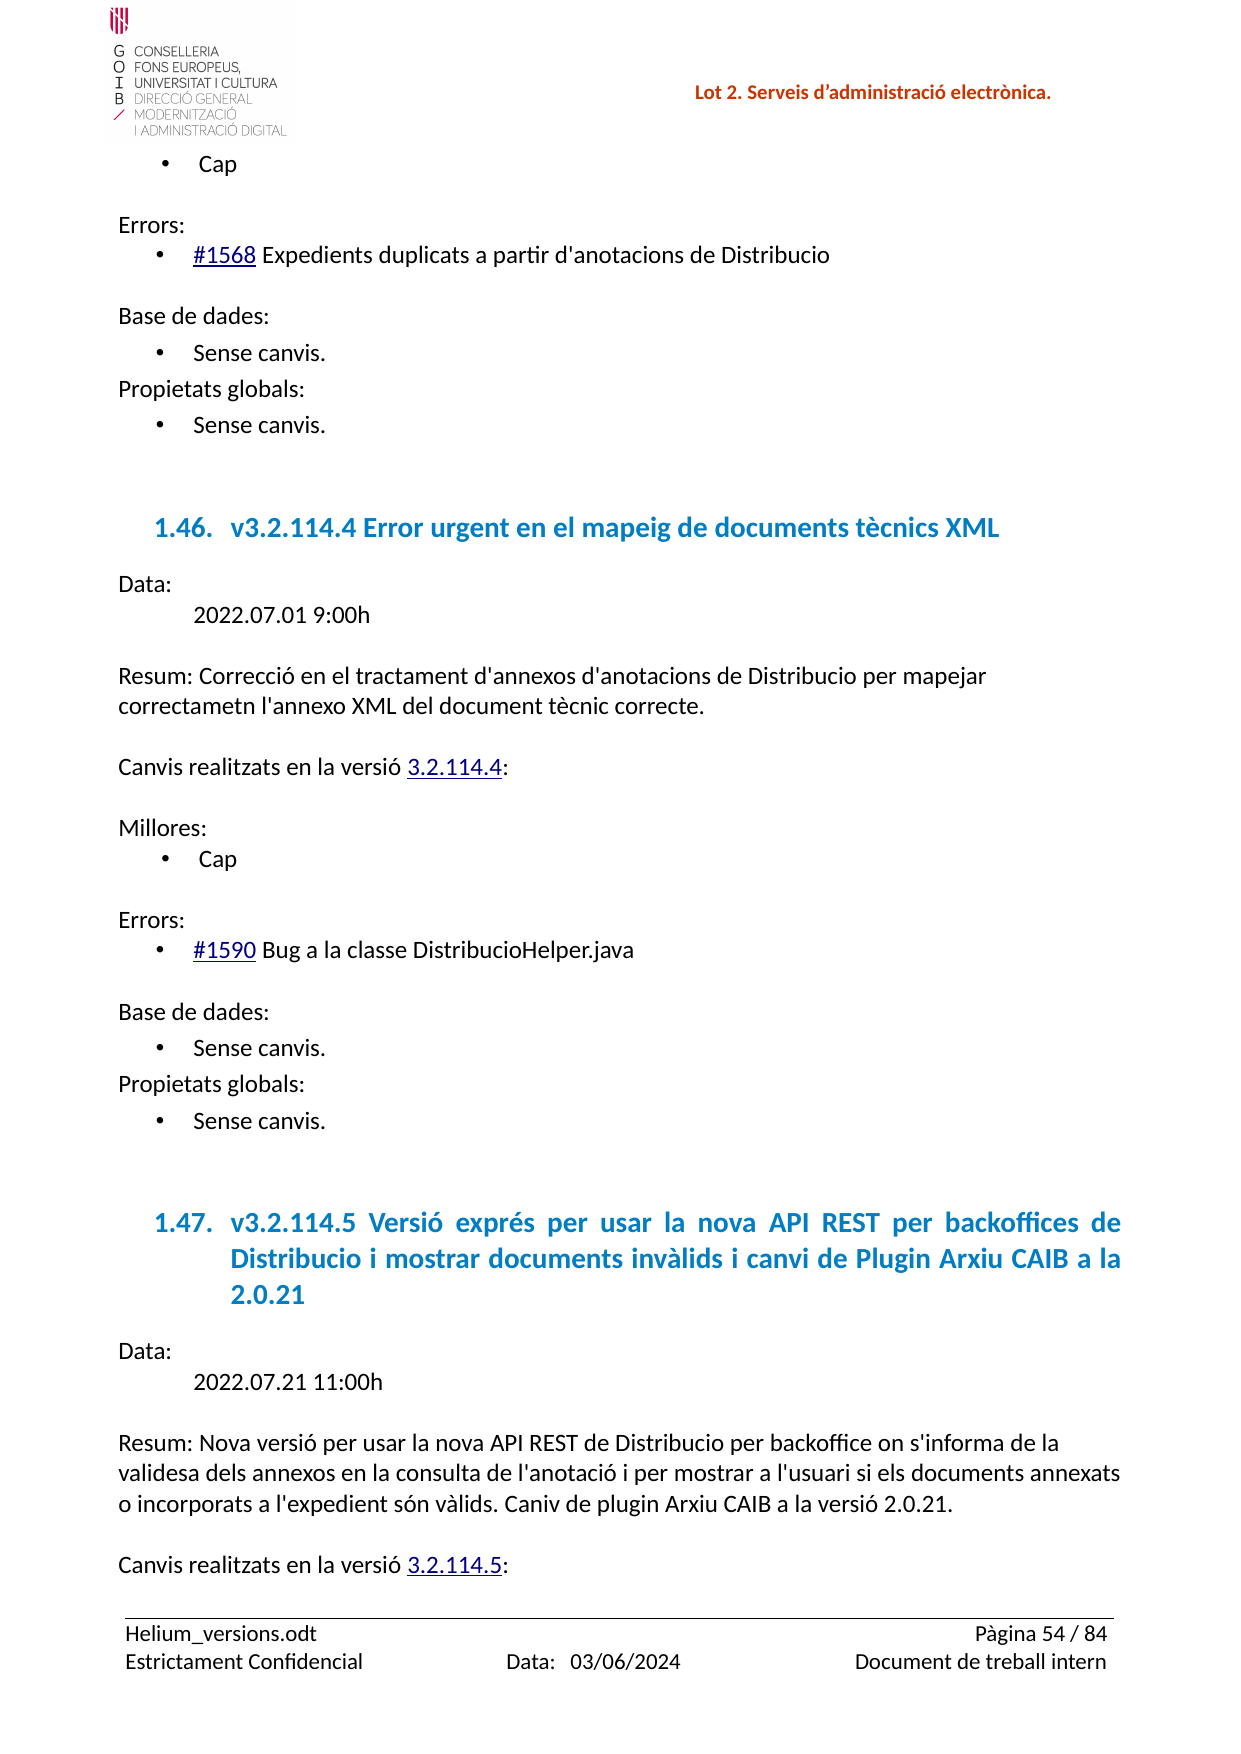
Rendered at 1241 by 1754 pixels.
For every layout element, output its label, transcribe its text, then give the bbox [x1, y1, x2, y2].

list Sense canvis. [156, 1105, 1122, 1136]
text Millores: [118, 813, 1122, 843]
list Sense canvis. [156, 337, 1122, 367]
list Sense canvis. [156, 410, 1122, 440]
text Canvis realitzats en la versió 3.2.114.4: [118, 752, 1122, 782]
list #1568 Expedients duplicats a partir d'anotacions de Distribucio [156, 239, 1122, 270]
text Base de dades: [118, 996, 1122, 1026]
text Data: [118, 1335, 1122, 1366]
list #1590 Bug a la classe DistribucioHelper.java [156, 935, 1122, 965]
list Sense canvis. [156, 1032, 1122, 1063]
list Cap [161, 843, 1122, 874]
text Errors: [118, 904, 1122, 935]
text Resum: Correcció en el tractament d'annexos d'anotacions de Distribucio per mapejar correctametn l'annexo XML del document tècnic correcte. [118, 660, 1122, 721]
list Cap [161, 148, 1122, 178]
text Resum: Nova versió per usar la nova API REST de Distribucio per backoffice on s'informa de la validesa dels annexos en la consulta de l'anotació i per mostrar a l'usuari si els documents annexats o incorporats a l'expedient són vàlids. Caniv de plugin Arxiu CAIB a la versió 2.0.21. [118, 1427, 1122, 1518]
text Propietats globals: [118, 1069, 1122, 1099]
subtitle v3.2.114.5 Versió exprés per usar la nova API REST per backoffices de Distribucio i mostrar documents invàlids i canvi de Plugin Arxiu CAIB a la 2.0.21 [153, 1204, 1122, 1311]
text Base de dades: [118, 300, 1122, 331]
picture [100, 0, 297, 144]
text Data: [118, 568, 1122, 599]
text Propietats globals: [118, 373, 1122, 404]
text 2022.07.21 11:00h [118, 1366, 1122, 1396]
text Errors: [118, 209, 1122, 239]
subtitle v3.2.114.4 Error urgent en el mapeig de documents tècnics XML [153, 509, 1122, 545]
text Canvis realitzats en la versió 3.2.114.5: [118, 1549, 1122, 1579]
text 2022.07.01 9:00h [118, 599, 1122, 629]
